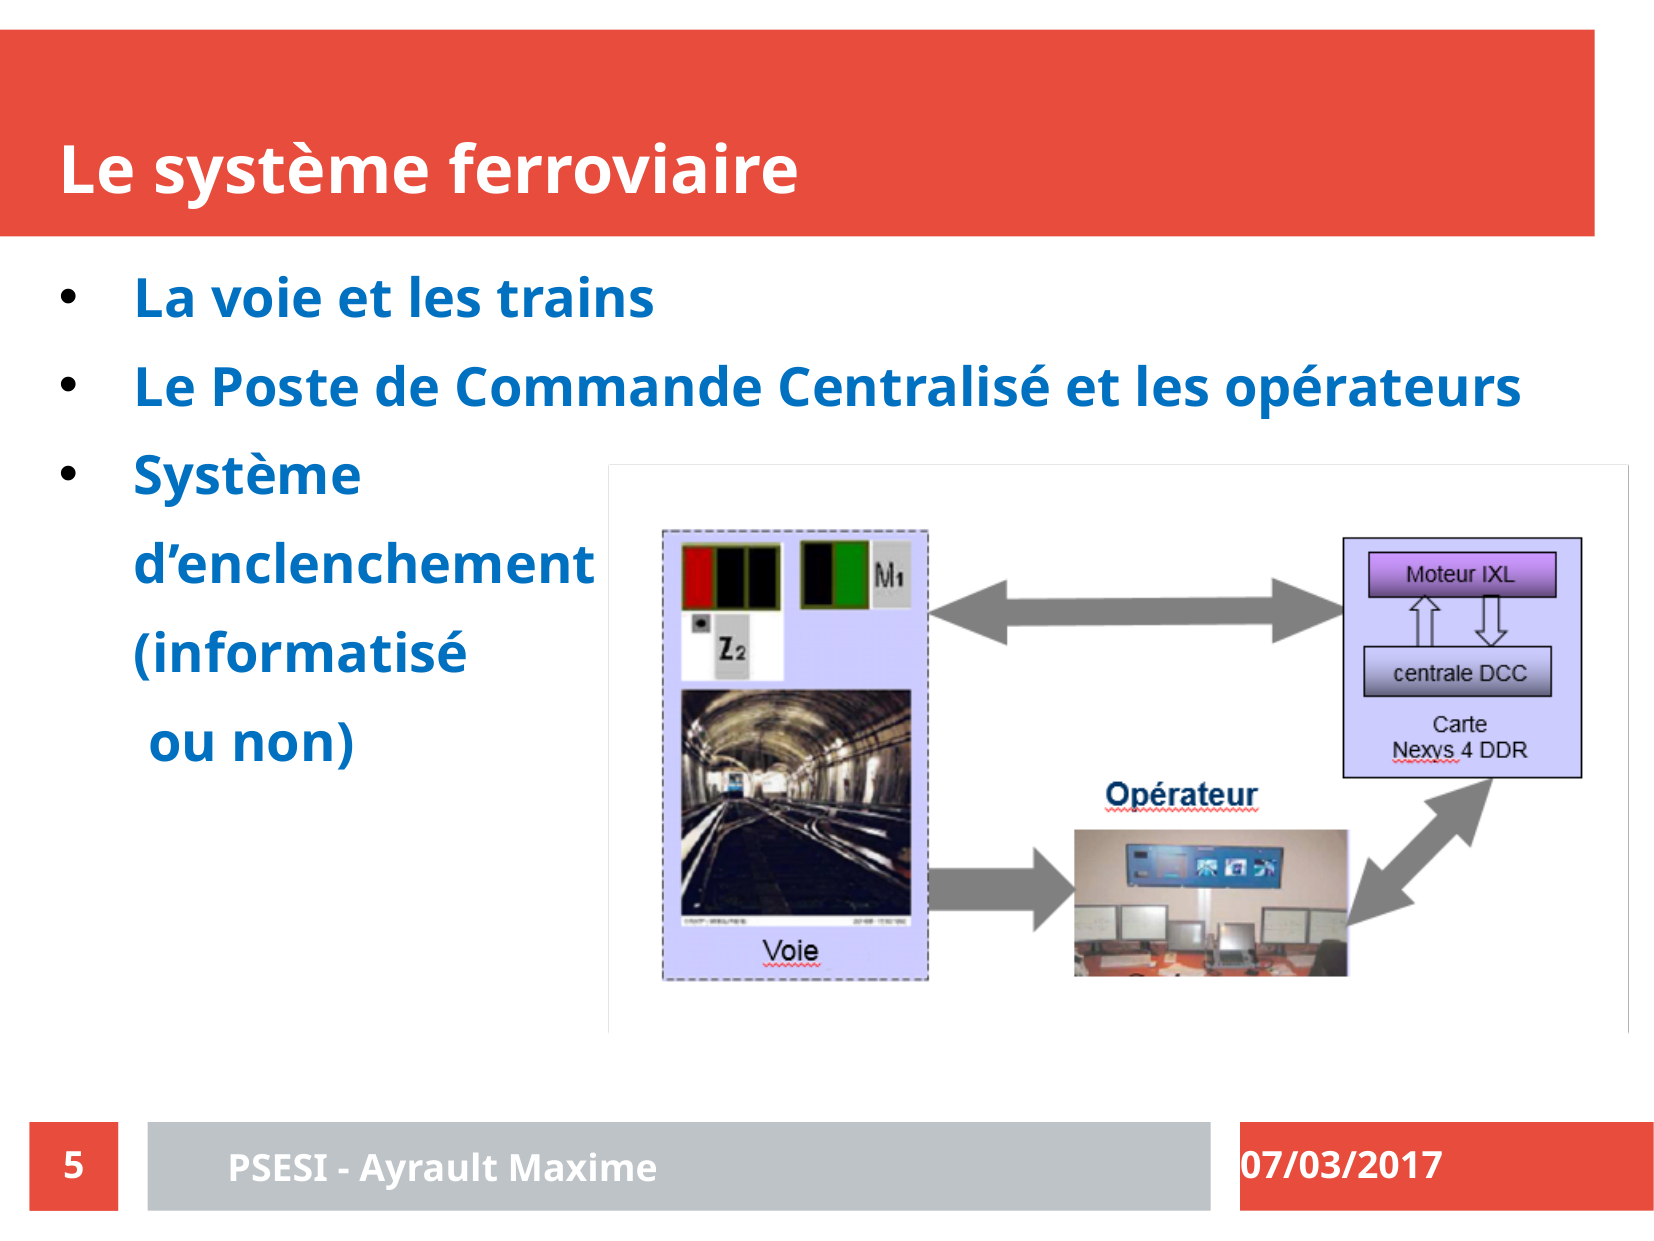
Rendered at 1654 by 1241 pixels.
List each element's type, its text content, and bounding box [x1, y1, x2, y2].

text_box 07/03/2017 [1240, 1122, 1625, 1211]
picture [640, 496, 1597, 1004]
list La voie et les trains Le Poste de Commande Centralisé et les opérateurs Système d’enclenchement (informatisé ou non) [59, 262, 1565, 1093]
text_box PSESI - Ayrault Maxime [177, 1122, 709, 1211]
title Le système ferroviaire [59, 59, 1595, 207]
text_box [29, 1122, 119, 1211]
